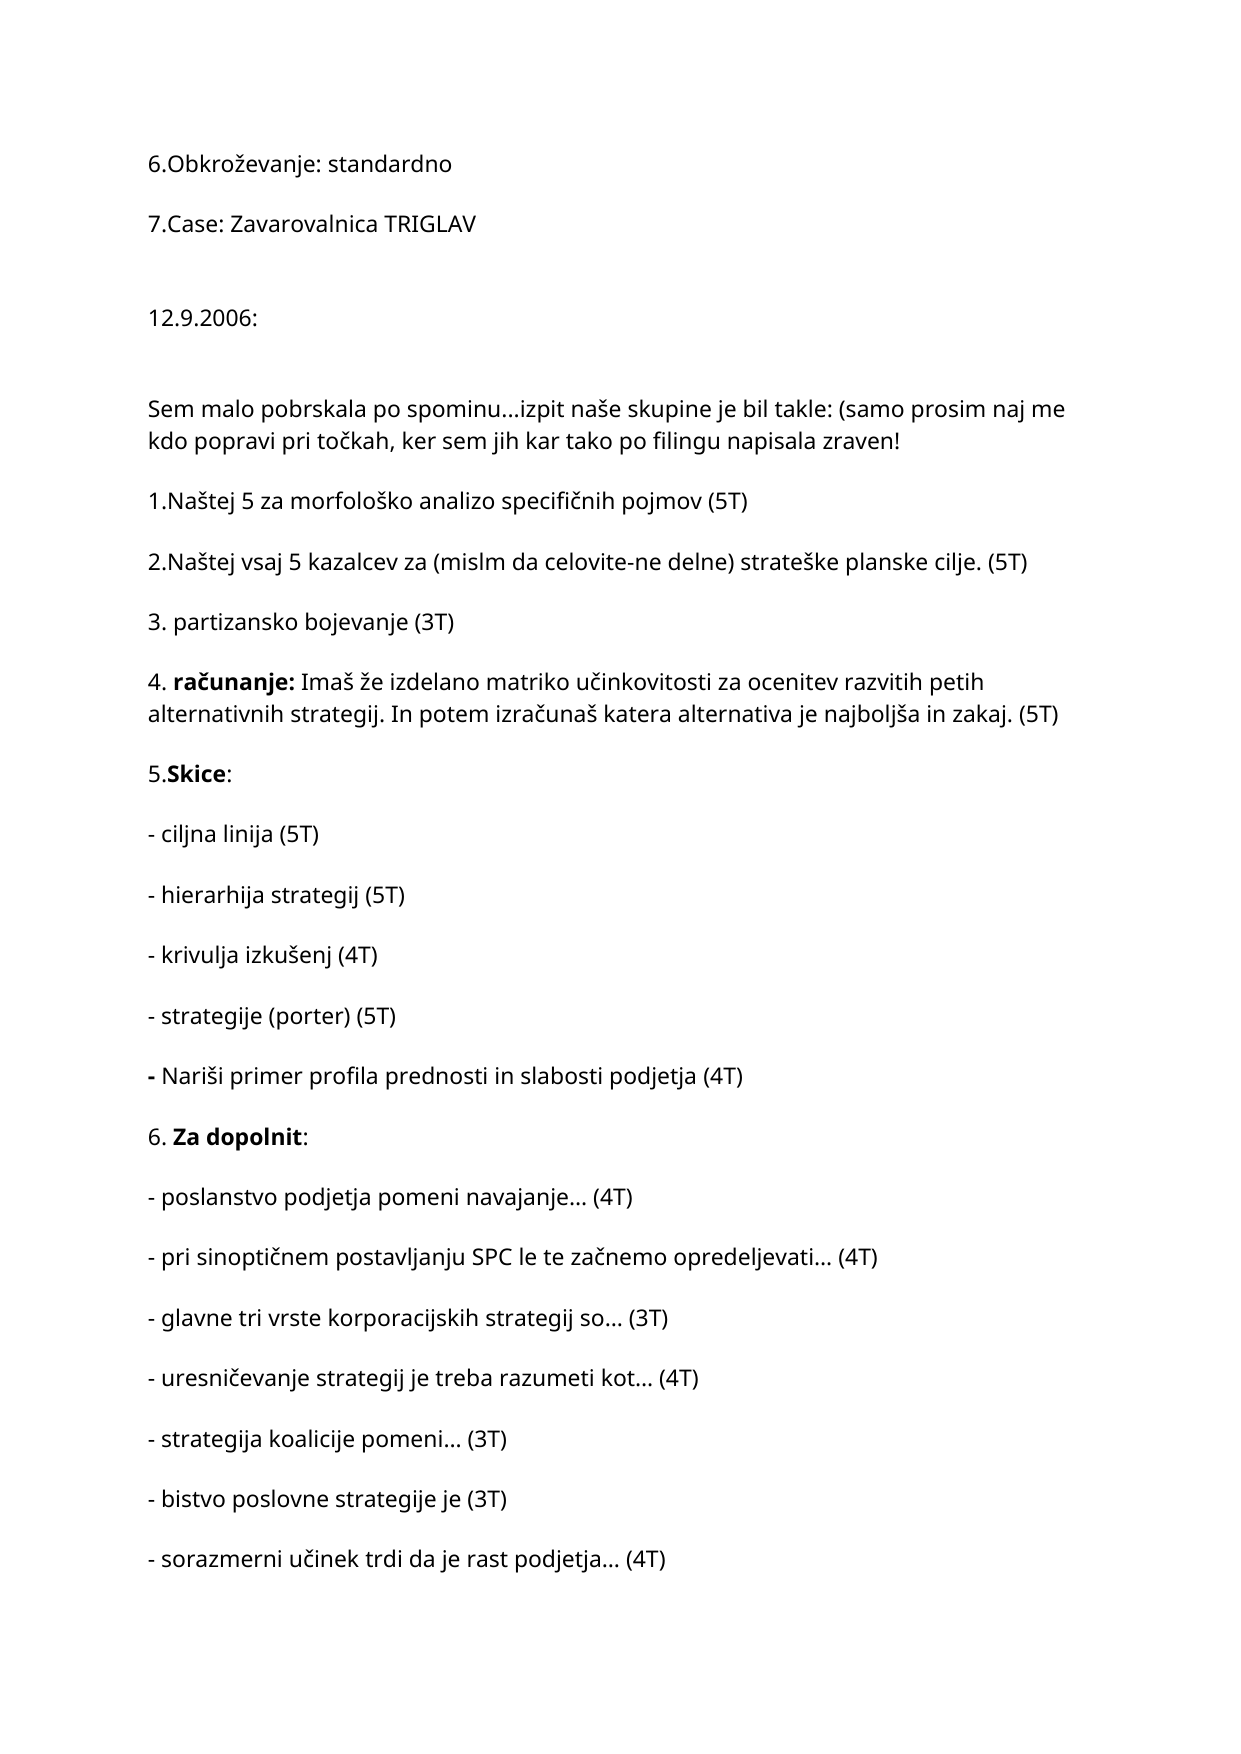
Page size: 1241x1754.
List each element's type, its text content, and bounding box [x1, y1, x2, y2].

text 6. Za dopolnit: [148, 1121, 1093, 1152]
text 5.Skice: [148, 758, 1093, 789]
text - strategije (porter) (5T) [148, 1000, 1093, 1031]
text - krivulja izkušenj (4T) [148, 939, 1093, 971]
text 4. računanje: Imaš že izdelano matriko učinkovitosti za ocenitev razvitih petih alternativnih strategij. In potem izračunaš katera alternativa je najboljša in zakaj. (5T) [148, 666, 1093, 729]
text - hierarhija strategij (5T) [148, 879, 1093, 910]
text - Nariši primer profila prednosti in slabosti podjetja (4T) [148, 1060, 1093, 1091]
text - pri sinoptičnem postavljanju SPC le te začnemo opredeljevati… (4T) [148, 1241, 1093, 1273]
text - bistvo poslovne strategije je (3T) [148, 1483, 1093, 1514]
text 3. partizansko bojevanje (3T) [148, 606, 1093, 637]
text - uresničevanje strategij je treba razumeti kot… (4T) [148, 1362, 1093, 1393]
text 2.Naštej vsaj 5 kazalcev za (mislm da celovite-ne delne) strateške planske cilje. (5T) [148, 546, 1093, 577]
text 12.9.2006: [148, 302, 1093, 333]
text - ciljna linija (5T) [148, 818, 1093, 850]
text 7.Case: Zavarovalnica TRIGLAV [148, 208, 1093, 239]
text Sem malo pobrskala po spominu...izpit naše skupine je bil takle: (samo prosim naj me kdo popravi pri točkah, ker sem jih kar tako po filingu napisala zraven! [148, 393, 1093, 456]
text 6.Obkroževanje: standardno [148, 148, 1093, 179]
text - poslanstvo podjetja pomeni navajanje… (4T) [148, 1181, 1093, 1212]
text - sorazmerni učinek trdi da je rast podjetja… (4T) [148, 1543, 1093, 1575]
text - glavne tri vrste korporacijskih strategij so… (3T) [148, 1302, 1093, 1333]
text - strategija koalicije pomeni… (3T) [148, 1423, 1093, 1454]
text 1.Naštej 5 za morfološko analizo specifičnih pojmov (5T) [148, 485, 1093, 516]
